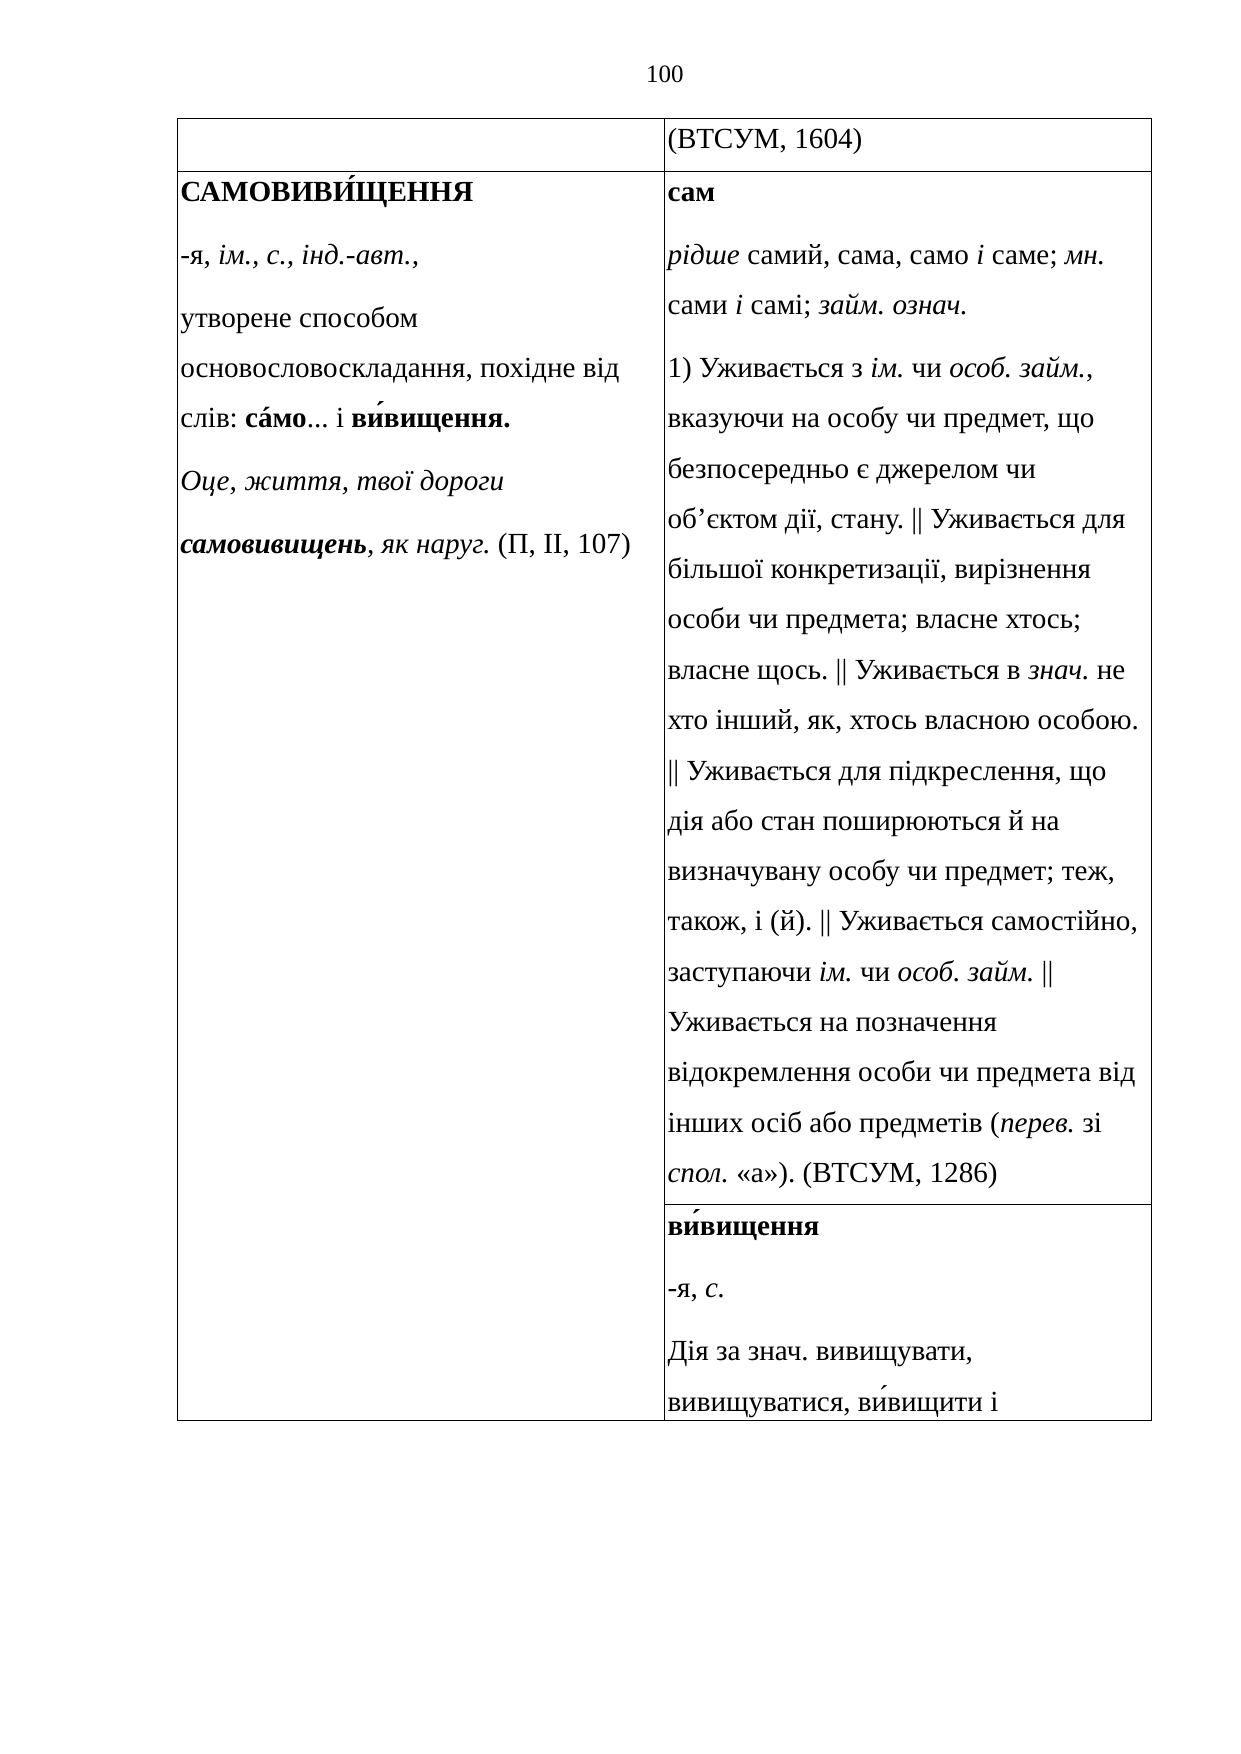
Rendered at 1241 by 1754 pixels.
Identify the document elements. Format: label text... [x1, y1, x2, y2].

table_cell [178, 119, 664, 171]
table_cell САМОВИВИ́ЩЕННЯ -я, ім., с., інд.-авт., утворене способом основословоскладання, похідне від слів: сáмо... і ви́вищення. Оце, життя, твої дороги самовивищень, як наруг. (П, ІІ, 107) [178, 172, 664, 1420]
table_cell сам рідше самий, сама, само і саме; мн. сами і самі; займ. означ. 1) Уживається з ім. чи особ. займ., вказуючи на особу чи предмет, що безпосередньо є джерелом чи об’єктом дії, стану. || Уживається для більшої конкретизації, вирізнення особи чи предмета; власне хтось; власне щось. || Уживається в знач. не хто інший, як, хтось власною особою. || Уживається для підкреслення, що дія або стан поширюються й на визначувану особу чи предмет; теж, також, і (й). || Уживається самостійно, заступаючи ім. чи особ. займ. || Уживається на позначення відокремлення особи чи предмета від інших осіб або предметів (перев. зі спол. «а»). (ВТСУМ, 1286) [665, 172, 1151, 1204]
table_cell ви́вищення -я, с. Дія за знач. вивищувати, вивищуватися, ви́вищити і [665, 1205, 1151, 1420]
table_cell (ВТСУМ, 1604) [665, 119, 1151, 171]
